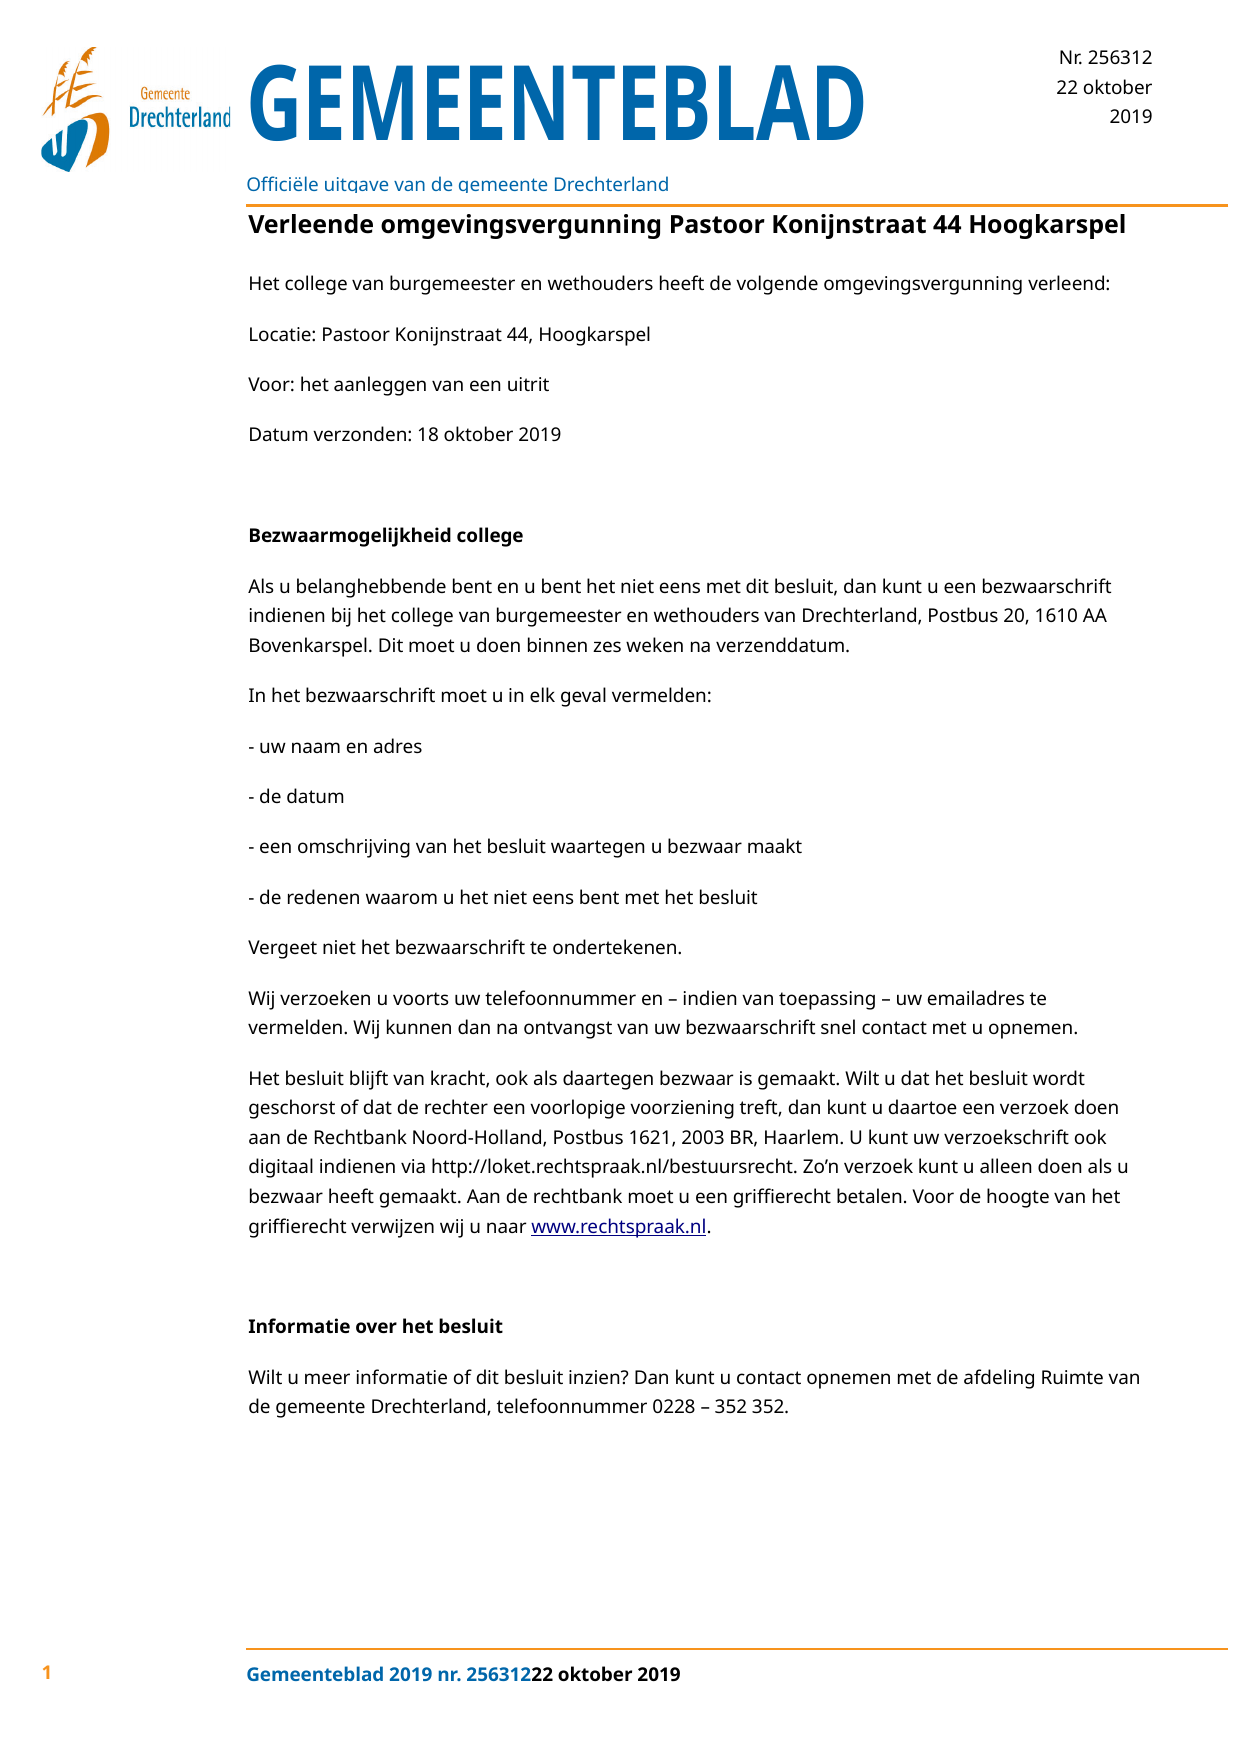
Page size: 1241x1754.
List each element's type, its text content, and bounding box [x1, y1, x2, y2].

picture [41, 158, 64, 172]
text - uw naam en adres [248, 733, 1152, 758]
text - de datum [248, 783, 1152, 809]
text Als u belanghebbende bent en u bent het niet eens met dit besluit, dan kunt u een bezwaarschrift indienen bij het college van burgemeester en wethouders van Drechterland, Postbus 20, 1610 AA Bovenkarspel. Dit moet u doen binnen zes weken na verzenddatum. [248, 573, 1152, 658]
text In het bezwaarschrift moet u in elk geval vermelden: [248, 682, 1152, 708]
text Locatie: Pastoor Konijnstraat 44, Hoogkarspel [248, 321, 1152, 346]
text Datum verzonden: 18 oktober 2019 [248, 422, 1152, 447]
text Informatie over het besluit [248, 1314, 1152, 1339]
picture [226, 115, 231, 124]
text Het college van burgemeester en wethouders heeft de volgende omgevingsvergunning verleend: [248, 270, 1152, 296]
text - de redenen waarom u het niet eens bent met het besluit [248, 884, 1152, 910]
text Bezwaarmogelijkheid college [248, 522, 1152, 548]
picture [41, 47, 231, 172]
text Vergeet niet het bezwaarschrift te ondertekenen. [248, 934, 1152, 960]
text Verleende omgevingsvergunning Pastoor Konijnstraat 44 Hoogkarspel [248, 207, 1152, 241]
text Voor: het aanleggen van een uitrit [248, 371, 1152, 397]
text Het besluit blijft van kracht, ook als daartegen bezwaar is gemaakt. Wilt u dat het besluit wordt geschorst of dat de rechter een voorlopige voorziening treft, dan kunt u daartoe een verzoek doen aan de Rechtbank Noord-Holland, Postbus 1621, 2003 BR, Haarlem. U kunt uw verzoekschrift ook digitaal indienen via http://loket.rechtspraak.nl/bestuursrecht. Zo’n verzoek kunt u alleen doen als u bezwaar heeft gemaakt. Aan de rechtbank moet u een griffierecht betalen. Voor de hoogte van het griffierecht verwijzen wij u naar www.rechtspraak.nl. [248, 1065, 1152, 1238]
text - een omschrijving van het besluit waartegen u bezwaar maakt [248, 834, 1152, 859]
text Wilt u meer informatie of dit besluit inzien? Dan kunt u contact opnemen met de afdeling Ruimte van de gemeente Drechterland, telefoonnummer 0228 – 352 352. [248, 1364, 1152, 1419]
text Wij verzoeken u voorts uw telefoonnummer en – indien van toepassing – uw emailadres te vermelden. Wij kunnen dan na ontvangst van uw bezwaarschrift snel contact met u opnemen. [248, 985, 1152, 1040]
